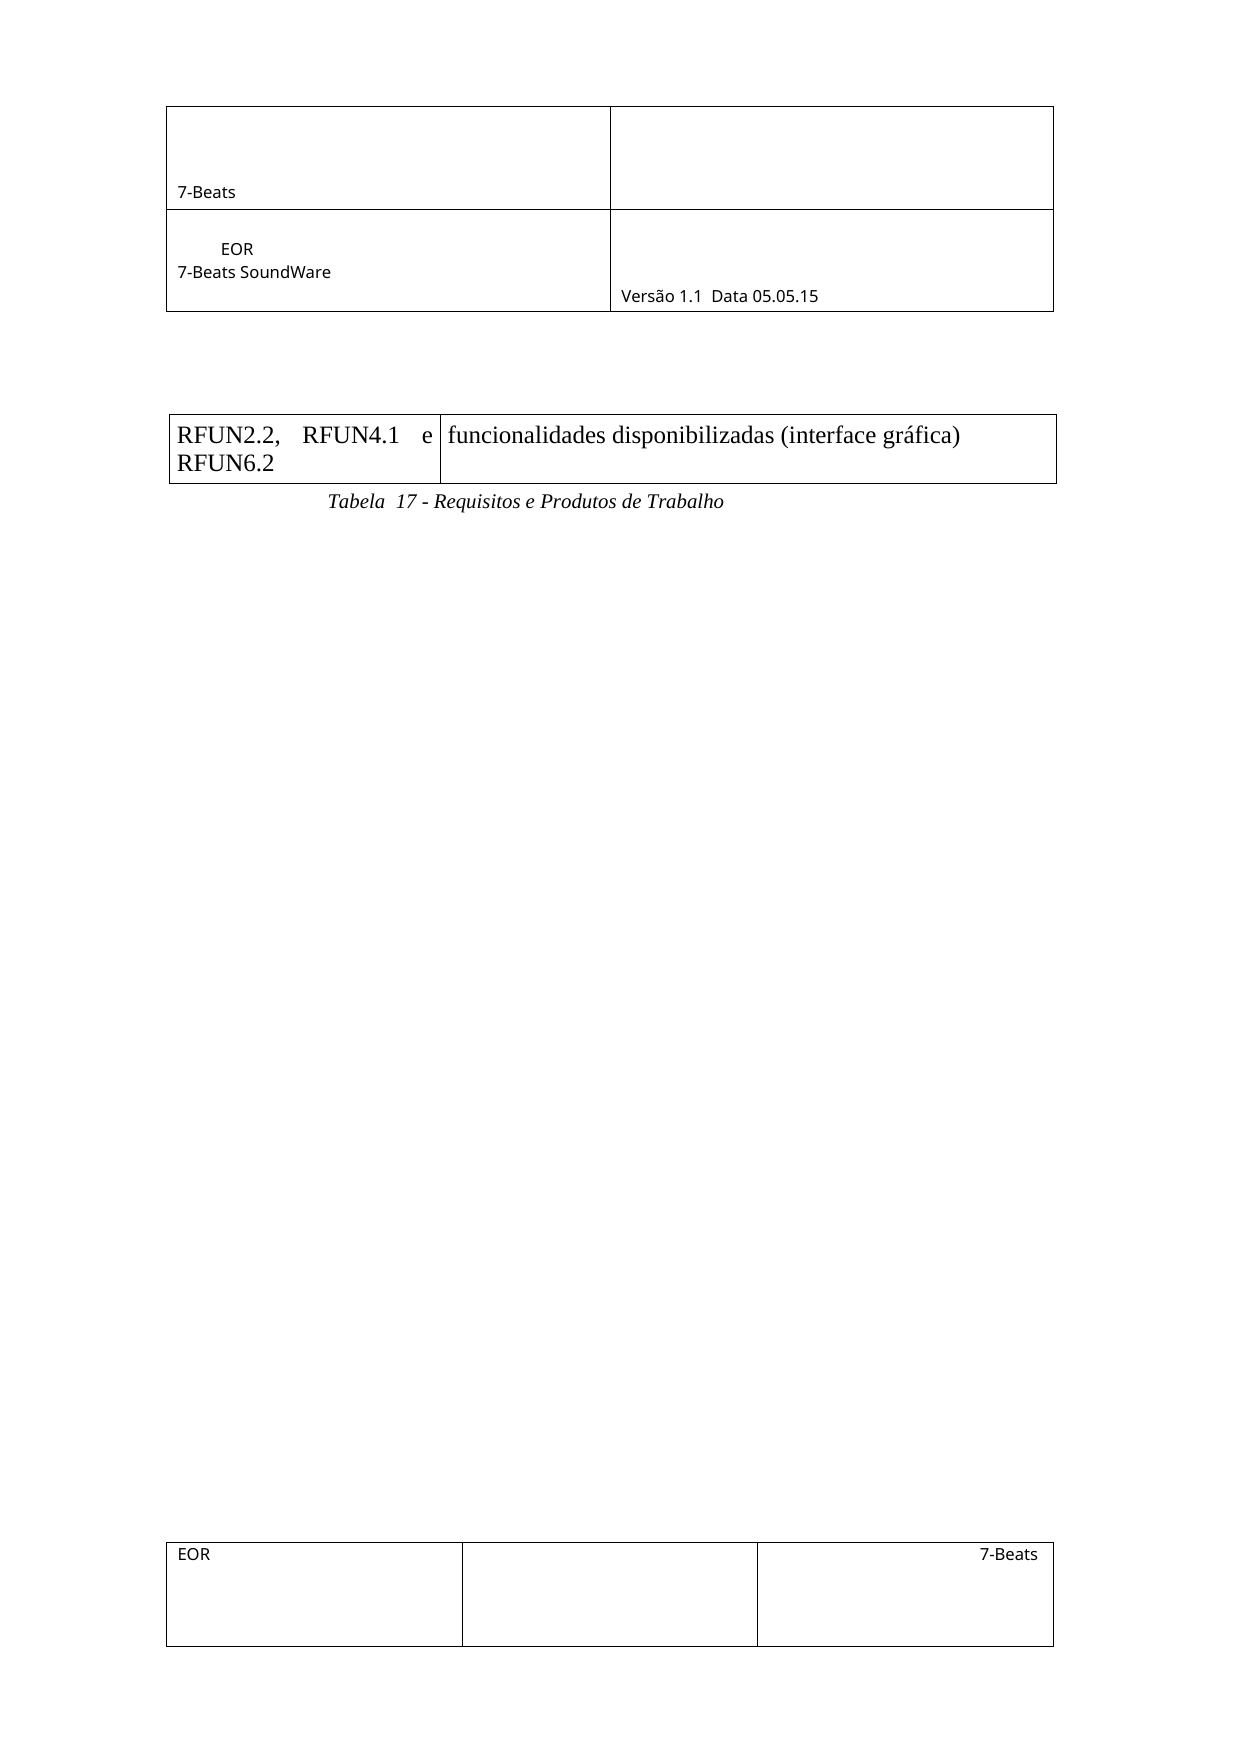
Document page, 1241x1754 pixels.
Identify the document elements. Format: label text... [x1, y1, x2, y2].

table_cell funcionalidades disponibilizadas (interface gráfica) [441, 415, 1056, 483]
text Tabela 17 - Requisitos e Produtos de Trabalho [252, 490, 1063, 513]
table_cell RFUN2.2, RFUN4.1 e RFUN6.2 [170, 415, 440, 483]
